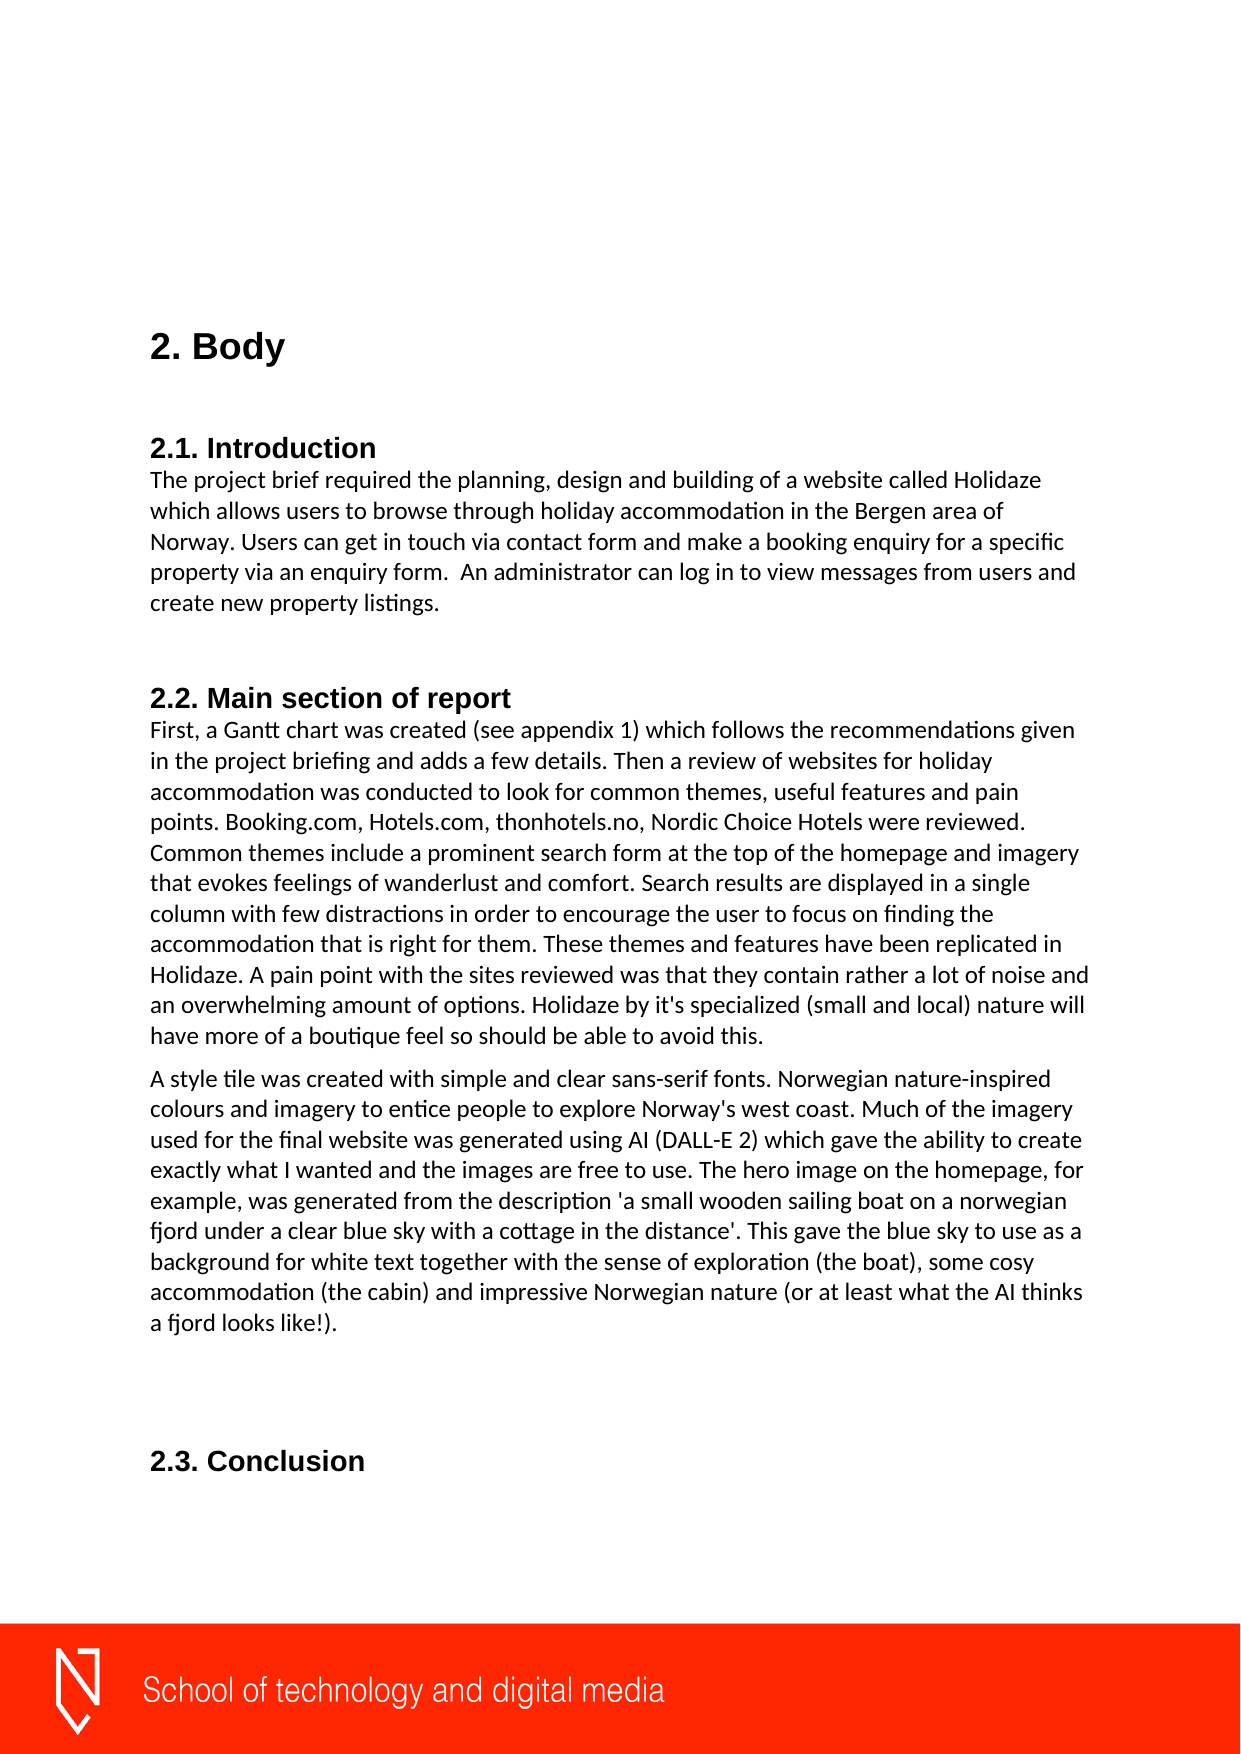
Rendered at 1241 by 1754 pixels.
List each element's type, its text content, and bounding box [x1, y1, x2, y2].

text A style tile was created with simple and clear sans-serif fonts. Norwegian nature-inspired colours and imagery to entice people to explore Norway's west coast. Much of the imagery used for the final website was generated using AI (DALL-E 2) which gave the ability to create exactly what I wanted and the images are free to use. The hero image on the homepage, for example, was generated from the description 'a small wooden sailing boat on a norwegian fjord under a clear blue sky with a cottage in the distance'. This gave the blue sky to use as a background for white text together with the sense of exploration (the boat), some cosy accommodation (the cabin) and impressive Norwegian nature (or at least what the AI thinks a fjord looks like!). [150, 1063, 1090, 1337]
text First, a Gantt chart was created (see appendix 1) which follows the recommendations given in the project briefing and adds a few details. Then a review of websites for holiday accommodation was conducted to look for common themes, useful features and pain points. Booking.com, Hotels.com, thonhotels.no, Nordic Choice Hotels were reviewed. Common themes include a prominent search form at the top of the homepage and imagery that evokes feelings of wanderlust and comfort. Search results are displayed in a single column with few distractions in order to encourage the user to focus on finding the accommodation that is right for them. These themes and features have been replicated in Holidaze. A pain point with the sites reviewed was that they contain rather a lot of noise and an overwhelming amount of options. Holidaze by it's specialized (small and local) nature will have more of a boutique feel so should be able to avoid this. [150, 714, 1090, 1050]
picture [0, 1613, 1241, 1754]
subtitle 2.3. Conclusion [150, 1444, 1090, 1478]
subtitle 2.1. Introduction [150, 431, 1090, 464]
subtitle 2. Body [150, 324, 1090, 367]
subtitle 2.2. Main section of report [150, 681, 1090, 714]
text The project brief required the planning, design and building of a website called Holidaze which allows users to browse through holiday accommodation in the Bergen area of Norway. Users can get in touch via contact form and make a booking enquiry for a specific property via an enquiry form. An administrator can log in to view messages from users and create new property listings. [150, 464, 1090, 617]
